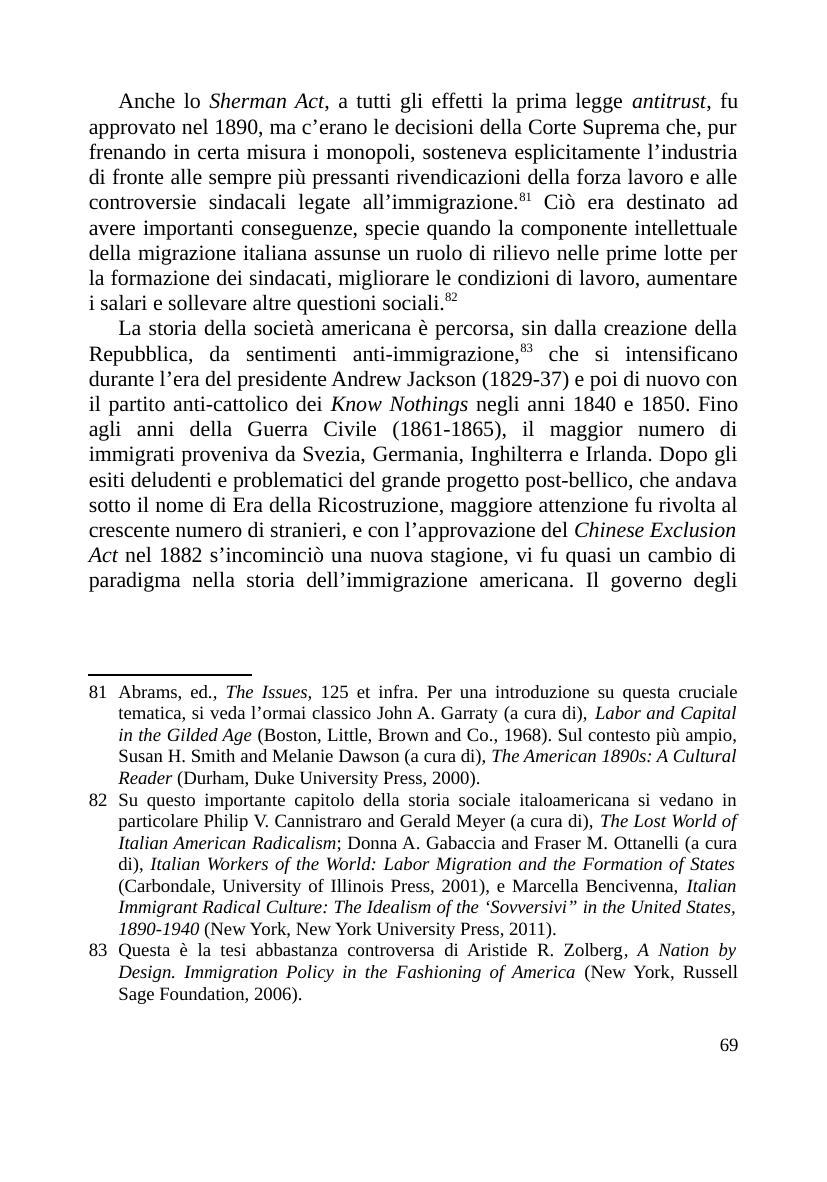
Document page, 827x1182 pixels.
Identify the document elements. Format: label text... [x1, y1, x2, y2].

text Anche lo Sherman Act, a tutti gli effetti la prima legge antitrust, fu approvato nel 1890, ma c’erano le decisioni della Corte Suprema che, pur frenando in certa misura i monopoli, sosteneva esplicitamente l’industria di fronte alle sempre più pressanti rivendicazioni della forza lavoro e alle controversie sindacali legate all’immigrazione. Ciò era destinato ad avere importanti conseguenze, specie quando la componente intellettuale della migrazione italiana assunse un ruolo di rilievo nelle prime lotte per la formazione dei sindacati, migliorare le condizioni di lavoro, aumentare i salari e sollevare altre questioni sociali. [88, 88, 738, 315]
text Questa è la tesi abbastanza controversa di Aristide R. Zolberg, A Nation by Design. Immigration Policy in the Fashioning of America (New York, Russell Sage Foundation, 2006). [88, 939, 738, 1004]
text Su questo importante capitolo della storia sociale italoamericana si vedano in particolare Philip V. Cannistraro and Gerald Meyer (a cura di), The Lost World of Italian American Radicalism; Donna A. Gabaccia and Fraser M. Ottanelli (a cura di), Italian Workers of the World: Labor Migration and the Formation of States (Carbondale, University of Illinois Press, 2001), e Marcella Bencivenna, Italian Immigrant Radical Culture: The Idealism of the ‘Sovversivi” in the United States, 1890-1940 (New York, New York University Press, 2011). [88, 788, 738, 939]
text Abrams, ed., The Issues, 125 et infra. Per una introduzione su questa cruciale tematica, si veda l’ormai classico John A. Garraty (a cura di), Labor and Capital in the Gilded Age (Boston, Little, Brown and Co., 1968). Sul contesto più ampio, Susan H. Smith and Melanie Dawson (a cura di), The American 1890s: A Cultural Reader (Durham, Duke University Press, 2000). [88, 681, 738, 788]
text La storia della società americana è percorsa, sin dalla creazione della Repubblica, da sentimenti anti-immigrazione, che si intensificano durante l’era del presidente Andrew Jackson (1829-37) e poi di nuovo con il partito anti-cattolico dei Know Nothings negli anni 1840 e 1850. Fino agli anni della Guerra Civile (1861-1865), il maggior numero di immigrati proveniva da Svezia, Germania, Inghilterra e Irlanda. Dopo gli esiti deludenti e problematici del grande progetto post-bellico, che andava sotto il nome di Era della Ricostruzione, maggiore attenzione fu rivolta al crescente numero di stranieri, e con l’approvazione del Chinese Exclusion Act nel 1882 s’incominciò una nuova stagione, vi fu quasi un cambio di paradigma nella storia dell’immigrazione americana. Il governo degli [88, 315, 738, 593]
